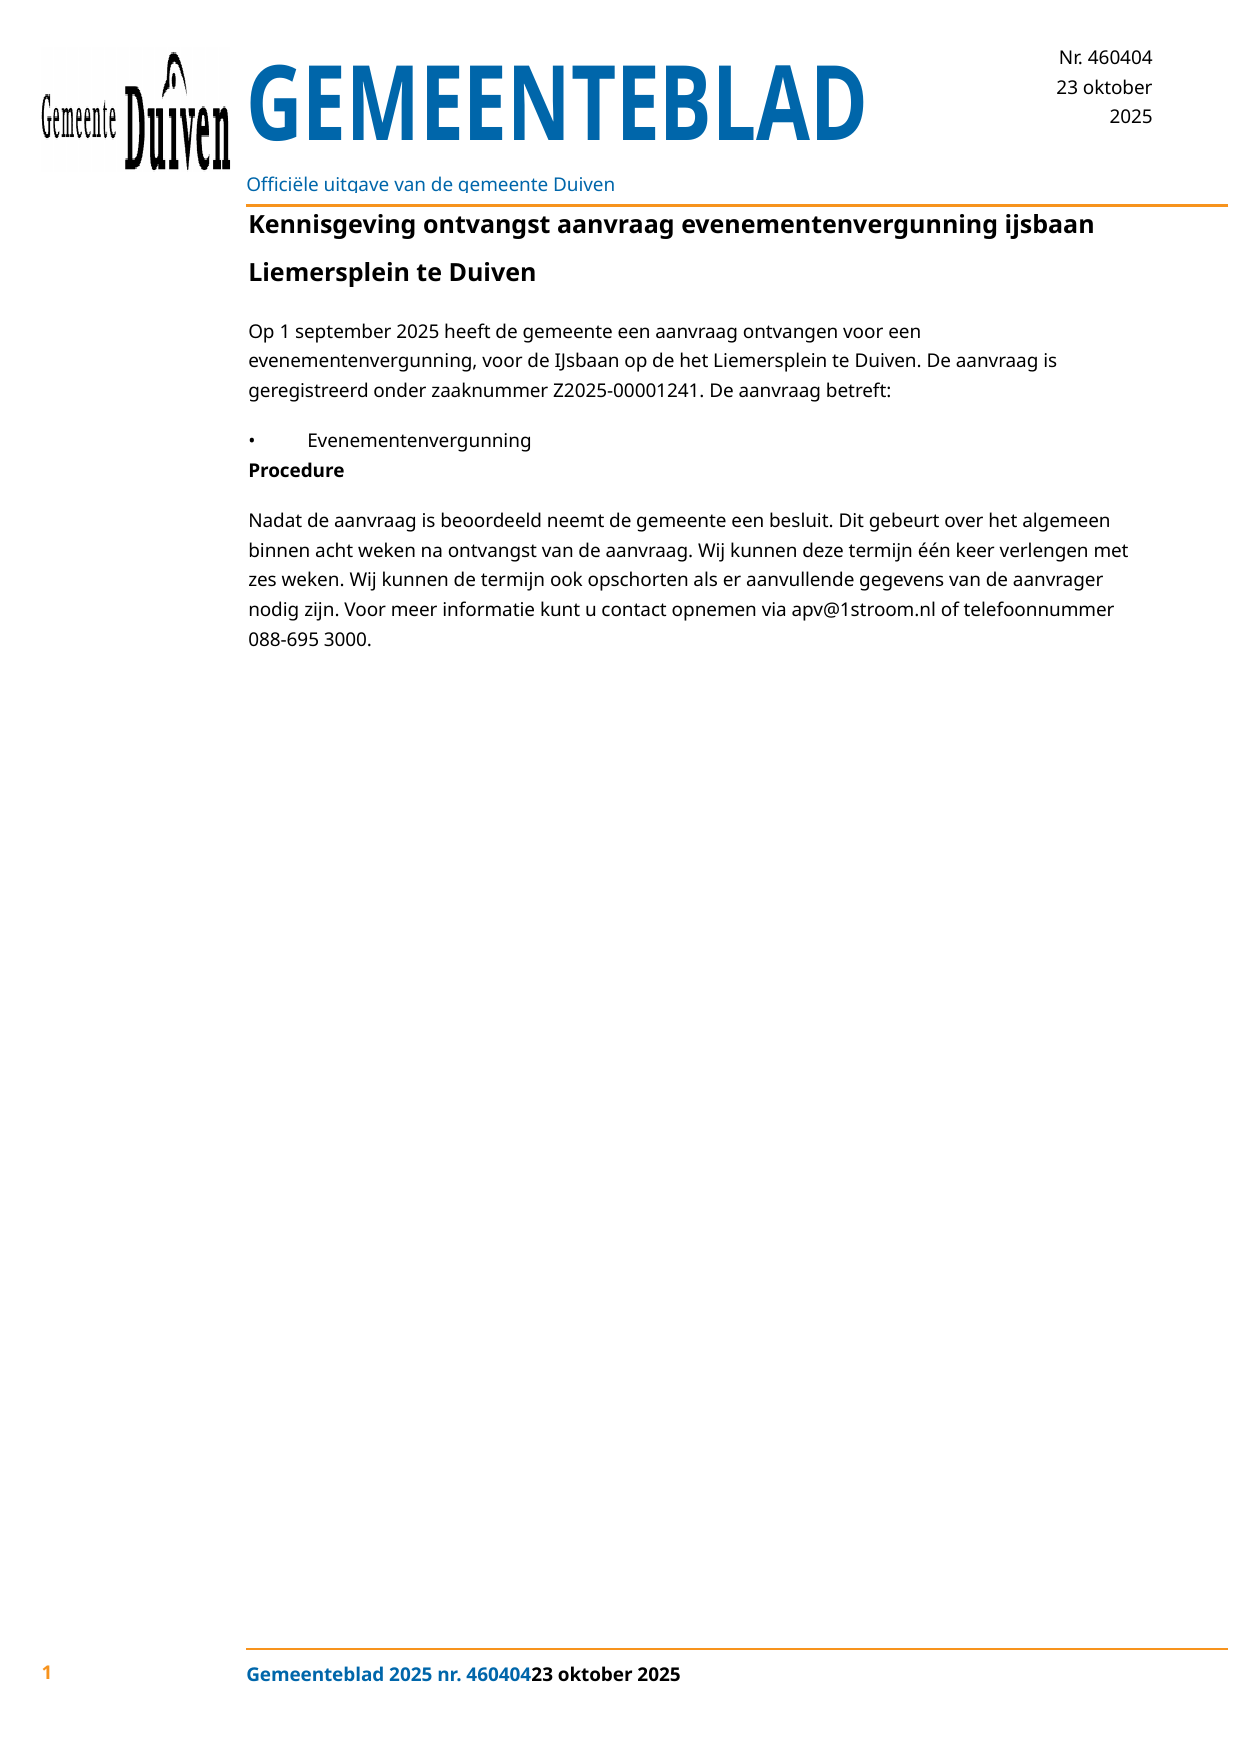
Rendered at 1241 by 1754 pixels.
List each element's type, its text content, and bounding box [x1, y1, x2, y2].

text Op 1 september 2025 heeft de gemeente een aanvraag ontvangen voor een evenementenvergunning, voor de IJsbaan op de het Liemersplein te Duiven. De aanvraag is geregistreerd onder zaaknummer Z2025-00001241. De aanvraag betreft: [248, 318, 1152, 403]
text Procedure [248, 457, 1152, 483]
picture [41, 47, 231, 172]
list Evenementenvergunning [248, 427, 1152, 453]
text Nadat de aanvraag is beoordeeld neemt de gemeente een besluit. Dit gebeurt over het algemeen binnen acht weken na ontvangst van de aanvraag. Wij kunnen deze termijn één keer verlengen met zes weken. Wij kunnen de termijn ook opschorten als er aanvullende gegevens van de aanvrager nodig zijn. Voor meer informatie kunt u contact opnemen via apv@1stroom.nl of telefoonnummer 088-695 3000. [248, 507, 1152, 652]
text Kennisgeving ontvangst aanvraag evenementenvergunning ijsbaan Liemersplein te Duiven [248, 207, 1152, 288]
